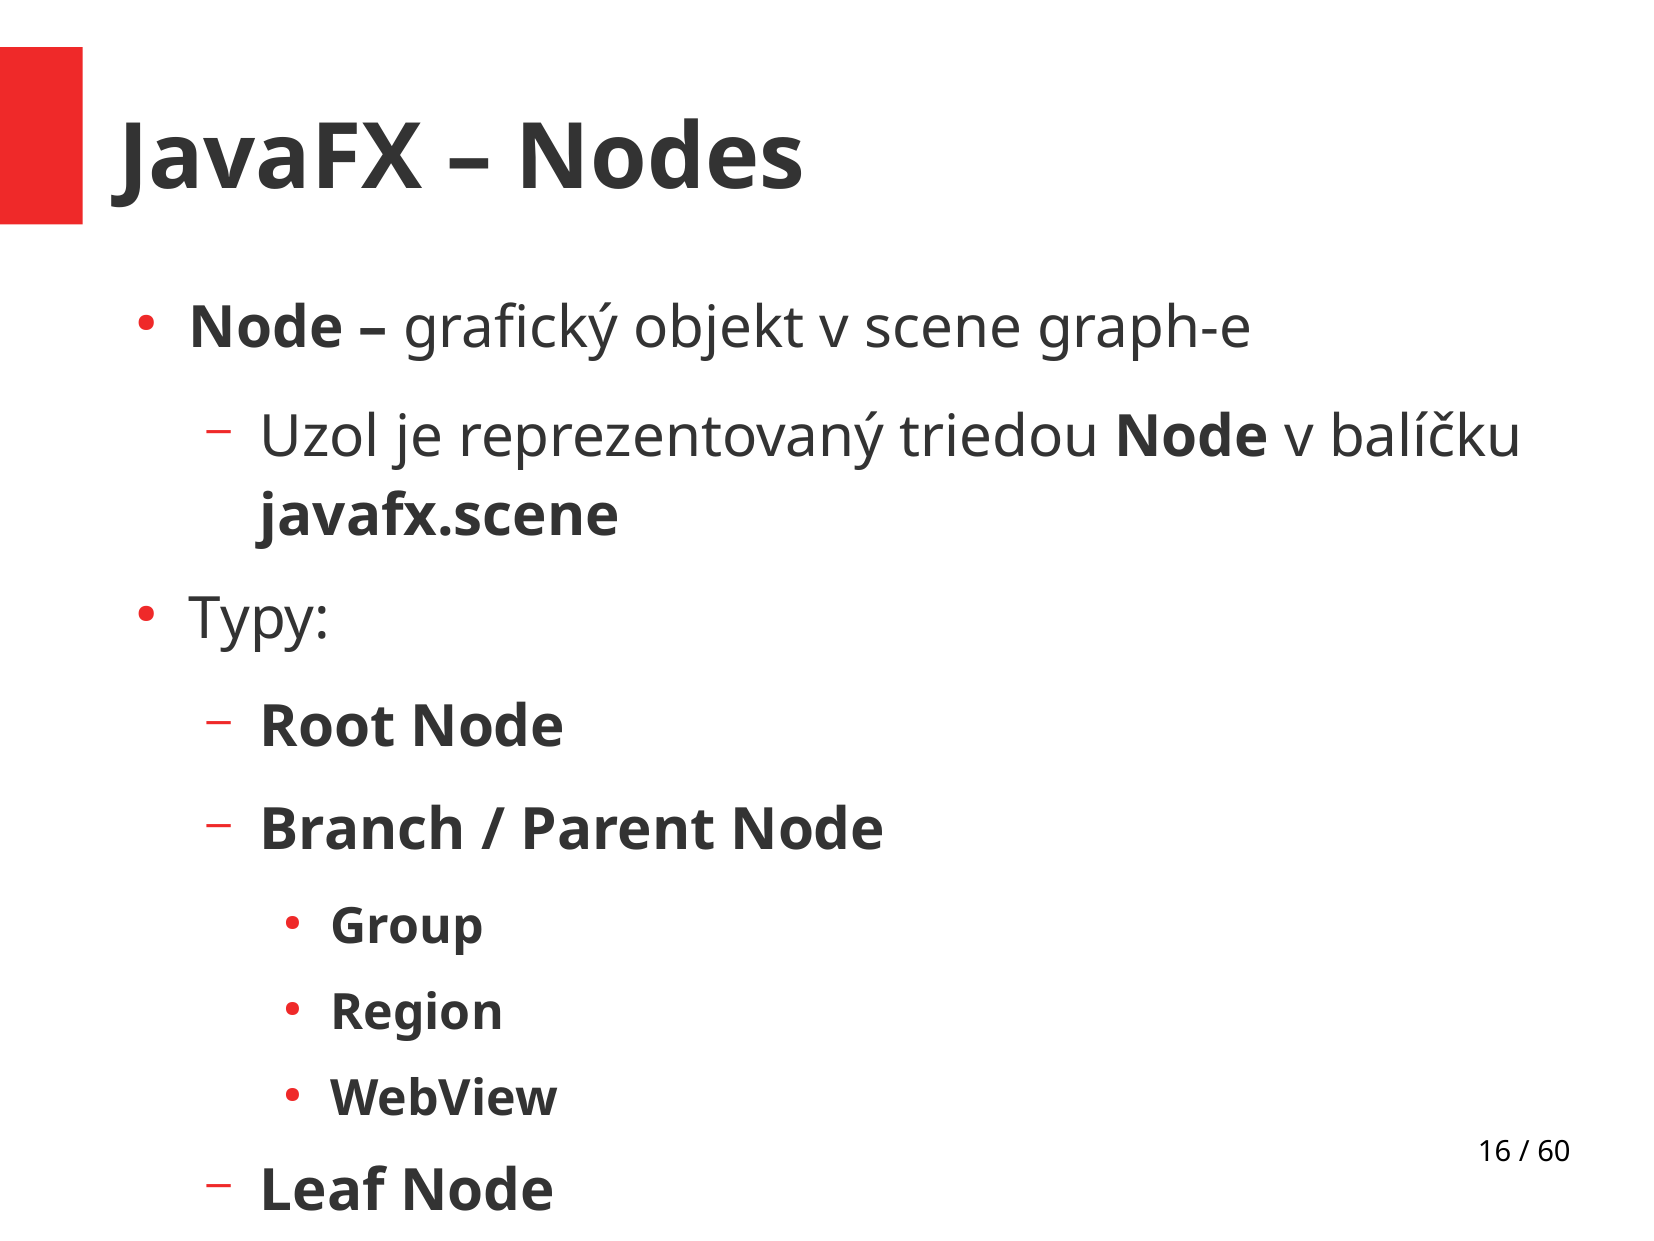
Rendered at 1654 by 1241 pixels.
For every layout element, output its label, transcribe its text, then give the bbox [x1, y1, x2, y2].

title JavaFX – Nodes [118, 49, 1571, 257]
list Node – grafický objekt v scene graph-e Uzol je reprezentovaný triedou Node v balíčku javafx.scene Typy: Root Node Branch / Parent Node Group Region WebView Leaf Node [118, 285, 1536, 1005]
